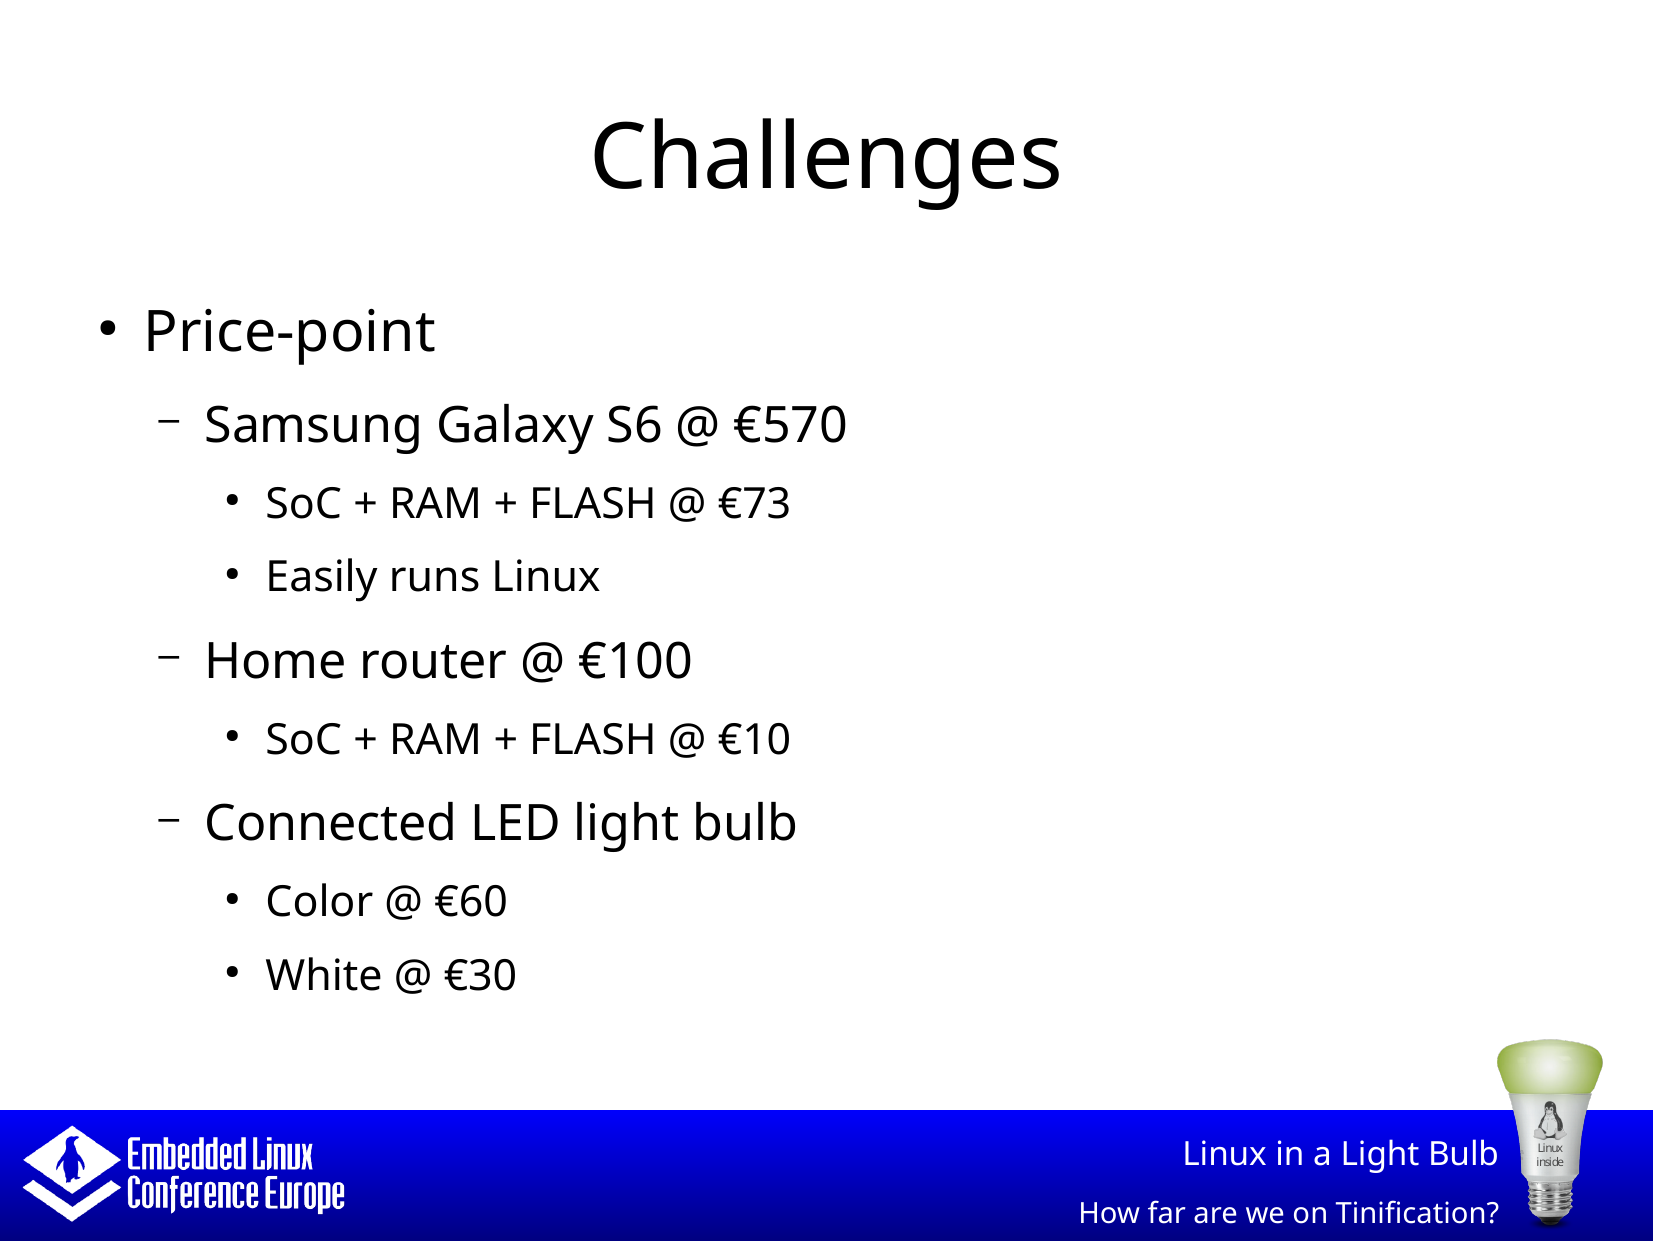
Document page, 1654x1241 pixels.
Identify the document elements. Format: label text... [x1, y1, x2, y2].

title Challenges [82, 49, 1571, 257]
picture [18, 1120, 349, 1226]
list Price-point Samsung Galaxy S6 @ €570 SoC + RAM + FLASH @ €73 Easily runs Linux Home router @ €100 SoC + RAM + FLASH @ €10 Connected LED light bulb Color @ €60 White @ €30 [82, 290, 1571, 1010]
